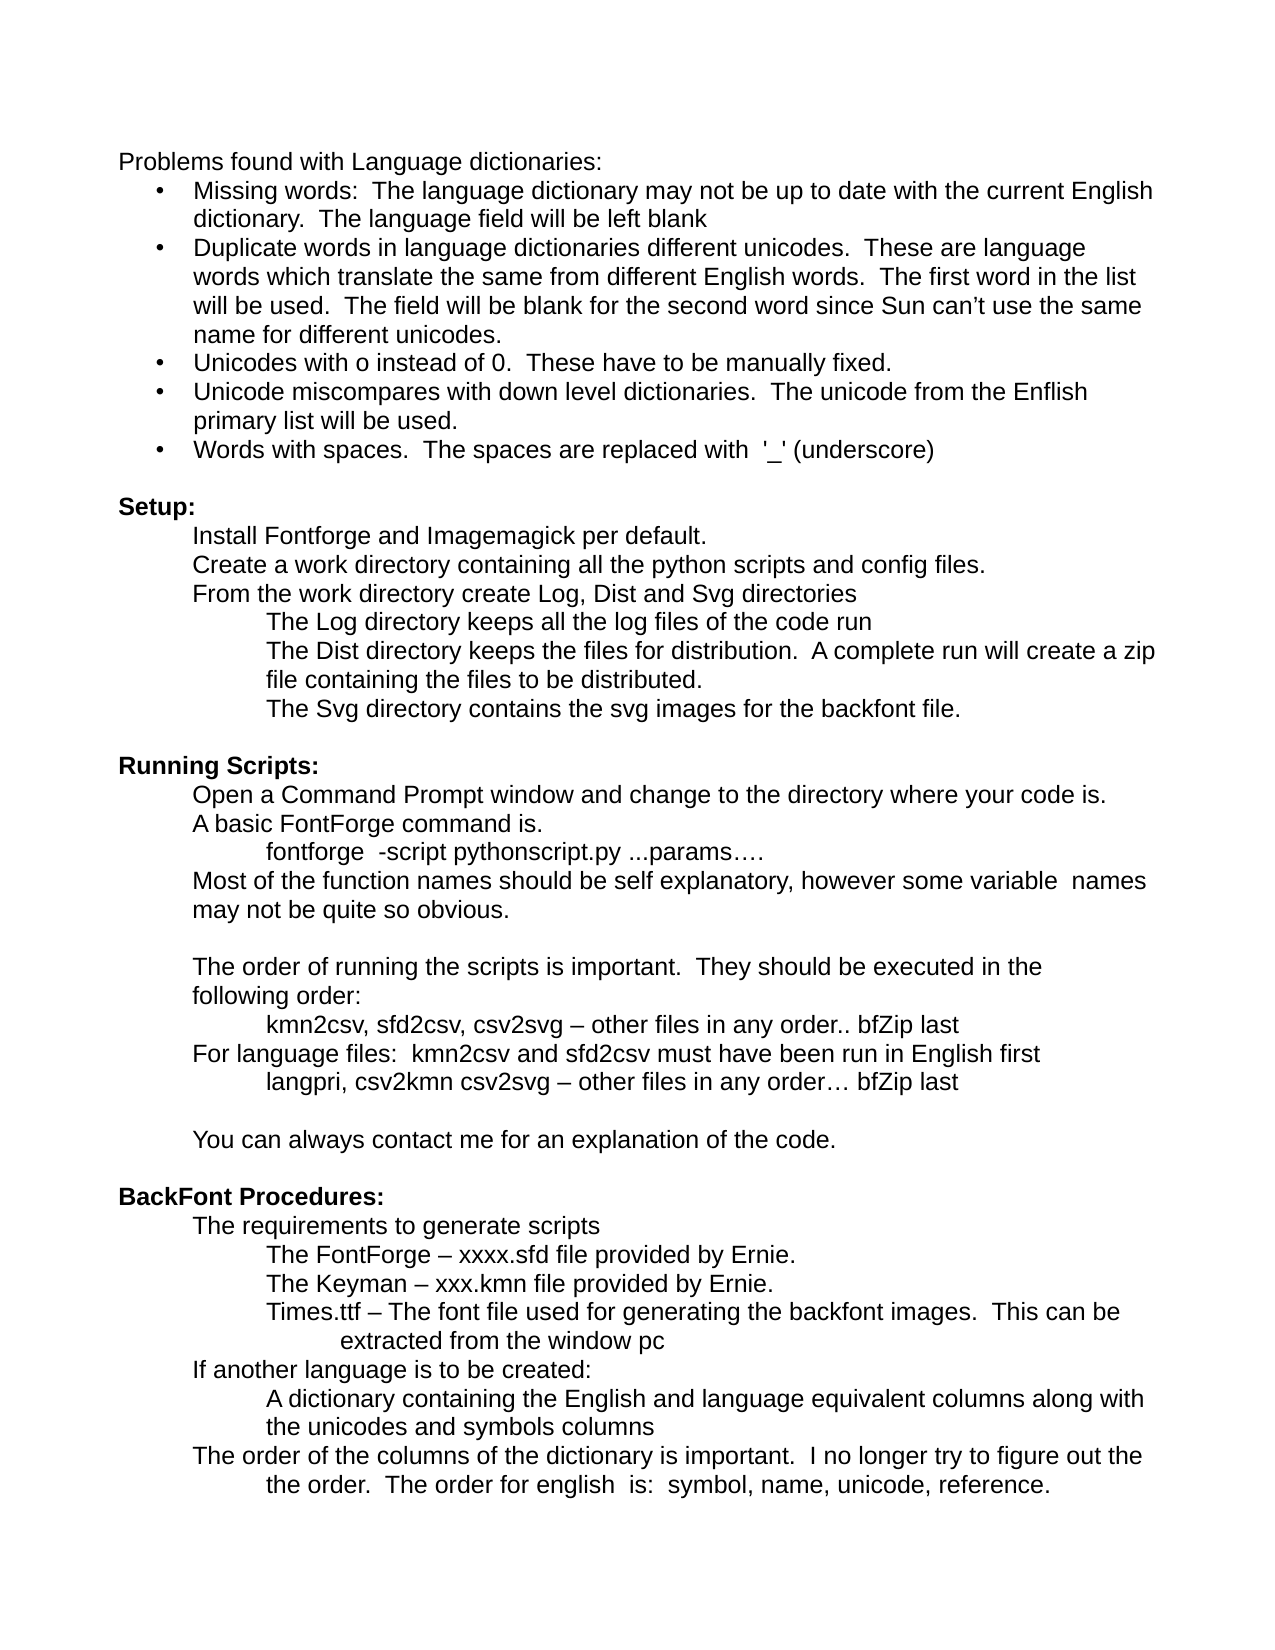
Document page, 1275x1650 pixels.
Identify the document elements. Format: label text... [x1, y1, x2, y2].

text Times.ttf – The font file used for generating the backfont images. This can be extracted from the window pc [118, 1297, 1157, 1355]
list Words with spaces. The spaces are replaced with '_' (underscore) [156, 435, 1157, 464]
text Open a Command Prompt window and change to the directory where your code is. [192, 780, 1157, 809]
text You can always contact me for an explanation of the code. [192, 1125, 1157, 1154]
text Problems found with Language dictionaries: [118, 147, 1157, 176]
text If another language is to be created: [118, 1355, 1157, 1384]
text A basic FontForge command is. [192, 809, 1157, 837]
text From the work directory create Log, Dist and Svg directories [192, 579, 1157, 607]
text The Keyman – xxx.kmn file provided by Ernie. [118, 1269, 1157, 1297]
text The order of the columns of the dictionary is important. I no longer try to figure out the [118, 1441, 1157, 1470]
text fontforge -script pythonscript.py ...params…. [192, 837, 1157, 866]
text Create a work directory containing all the python scripts and config files. [192, 550, 1157, 579]
text the order. The order for english is: symbol, name, unicode, reference. [118, 1470, 1157, 1499]
text Setup: [118, 492, 1157, 521]
text The order of running the scripts is important. They should be executed in the [192, 952, 1157, 981]
list Missing words: The language dictionary may not be up to date with the current English dictionary. The language field will be left blank [156, 176, 1157, 233]
text Most of the function names should be self explanatory, however some variable names may not be quite so obvious. [192, 866, 1157, 924]
text The Dist directory keeps the files for distribution. A complete run will create a zip file containing the files to be distributed. [192, 636, 1157, 694]
text Install Fontforge and Imagemagick per default. [192, 521, 1157, 550]
text BackFont Procedures: [118, 1182, 1157, 1211]
list Duplicate words in language dictionaries different unicodes. These are language words which translate the same from different English words. The first word in the list will be used. The field will be blank for the second word since Sun can’t use the same name for different unicodes. [156, 233, 1157, 348]
list Unicodes with o instead of 0. These have to be manually fixed. [156, 348, 1157, 377]
text following order: [192, 981, 1157, 1010]
text The requirements to generate scripts [118, 1211, 1157, 1240]
text Running Scripts: [118, 751, 1157, 780]
text The Log directory keeps all the log files of the code run [192, 607, 1157, 636]
text langpri, csv2kmn csv2svg – other files in any order… bfZip last [118, 1067, 1157, 1096]
text the unicodes and symbols columns [118, 1412, 1157, 1441]
text kmn2csv, sfd2csv, csv2svg – other files in any order.. bfZip last [192, 1010, 1157, 1039]
list Unicode miscompares with down level dictionaries. The unicode from the Enflish primary list will be used. [156, 377, 1157, 435]
text The FontForge – xxxx.sfd file provided by Ernie. [118, 1240, 1157, 1269]
text For language files: kmn2csv and sfd2csv must have been run in English first [118, 1039, 1157, 1067]
text The Svg directory contains the svg images for the backfont file. [192, 694, 1157, 722]
text A dictionary containing the English and language equivalent columns along with [118, 1384, 1157, 1412]
